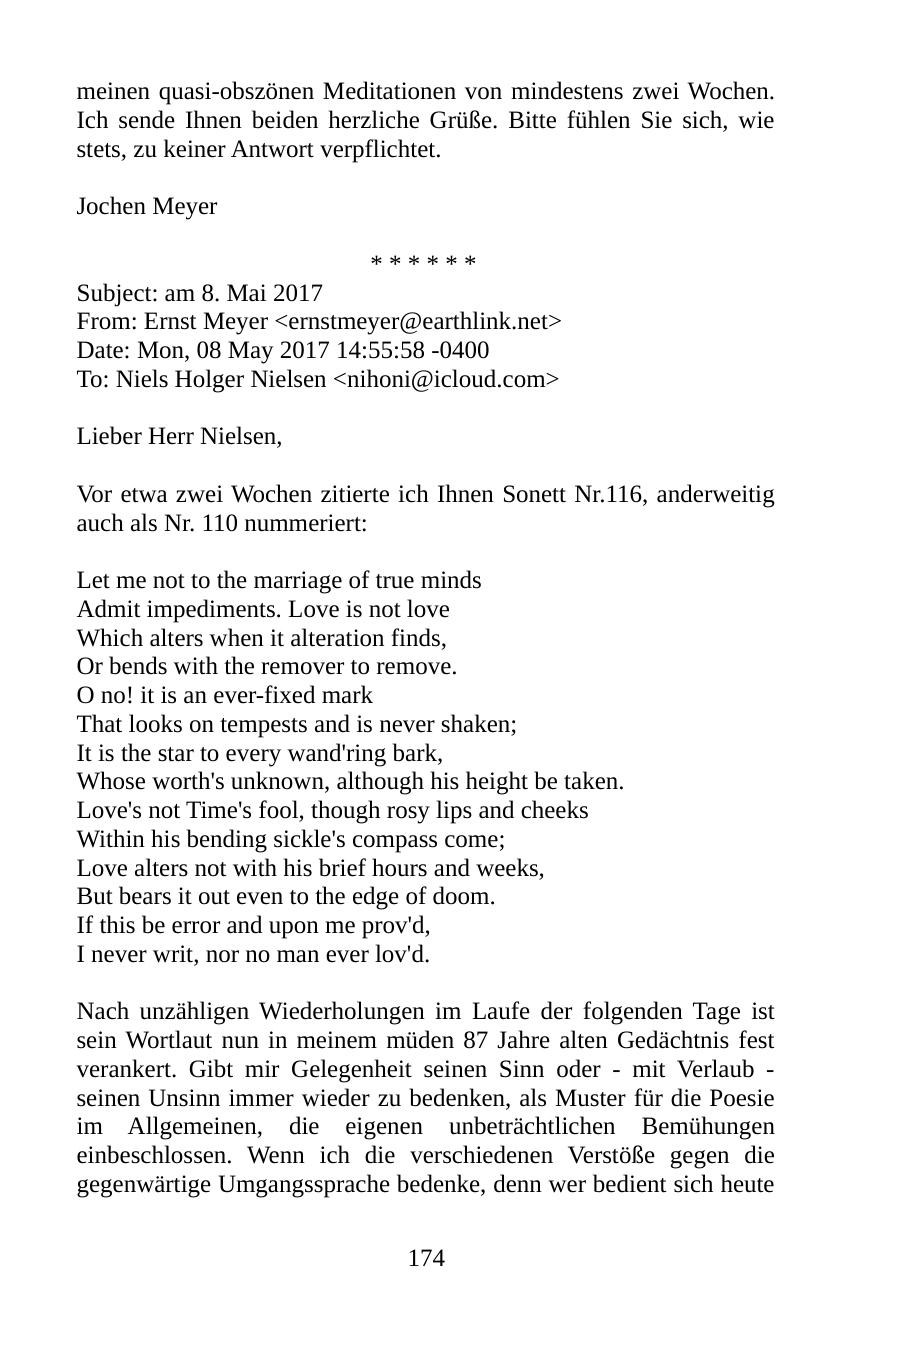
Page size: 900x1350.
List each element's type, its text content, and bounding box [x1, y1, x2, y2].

text O no! it is an ever-fixed mark [76, 680, 776, 709]
text * * * * * * [76, 249, 776, 278]
text Love's not Time's fool, though rosy lips and cheeks [76, 795, 776, 824]
text From: Ernst Meyer <ernstmeyer@earthlink.net> [76, 306, 776, 335]
text That looks on tempests and is never shaken; [76, 709, 776, 738]
text But bears it out even to the edge of doom. [76, 881, 776, 910]
text Love alters not with his brief hours and weeks, [76, 853, 776, 881]
text Admit impediments. Love is not love [76, 594, 776, 623]
text Within his bending sickle's compass come; [76, 824, 776, 853]
text If this be error and upon me prov'd, [76, 910, 776, 939]
text Jochen Meyer [76, 191, 776, 220]
text meinen quasi-obszönen Meditationen von mindestens zwei Wochen. Ich sende Ihnen beiden herzliche Grüße. Bitte fühlen Sie sich, wie stets, zu keiner Antwort verpflichtet. [76, 76, 776, 163]
text Which alters when it alteration finds, [76, 623, 776, 651]
text Lieber Herr Nielsen, [76, 421, 776, 450]
text Whose worth's unknown, although his height be taken. [76, 766, 776, 795]
text Vor etwa zwei Wochen zitierte ich Ihnen Sonett Nr.116, anderweitig auch als Nr. 110 nummeriert: [76, 479, 776, 536]
text Nach unzähligen Wiederholungen im Laufe der folgenden Tage ist sein Wortlaut nun in meinem müden 87 Jahre alten Gedächtnis fest verankert. Gibt mir Gelegenheit seinen Sinn oder - mit Verlaub - seinen Unsinn immer wieder zu bedenken, als Muster für die Poesie im Allgemeinen, die eigenen unbeträchtlichen Bemühungen einbeschlossen. Wenn ich die verschiedenen Verstöße gegen die gegenwärtige Umgangssprache bedenke, denn wer bedient sich heute [76, 996, 776, 1198]
text Let me not to the marriage of true minds [76, 565, 776, 594]
text To: Niels Holger Nielsen <nihoni@icloud.com> [76, 364, 776, 393]
text Date: Mon, 08 May 2017 14:55:58 -0400 [76, 335, 776, 364]
text Subject: am 8. Mai 2017 [76, 278, 776, 306]
text I never writ, nor no man ever lov'd. [76, 939, 776, 968]
text It is the star to every wand'ring bark, [76, 738, 776, 766]
text Or bends with the remover to remove. [76, 651, 776, 680]
